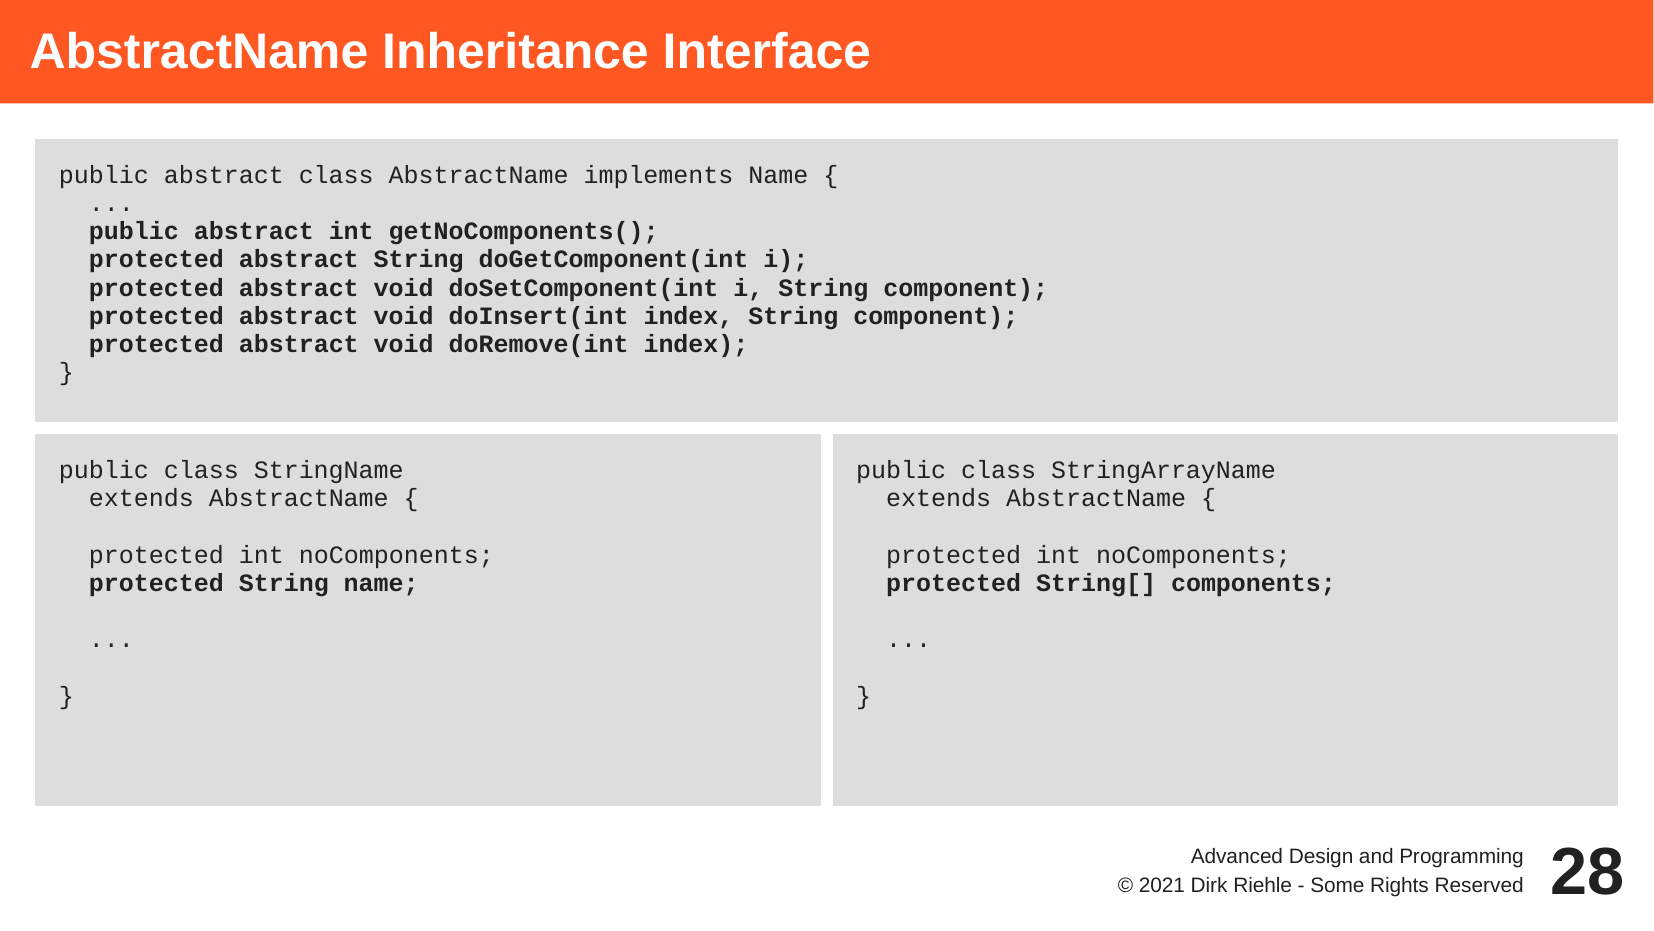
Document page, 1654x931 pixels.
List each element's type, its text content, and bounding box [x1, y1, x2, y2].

title AbstractName Inheritance Interface [0, 0, 1654, 104]
list public class StringArrayName extends AbstractName { protected int noComponents; protected String[] components; ... } [826, 428, 1625, 813]
list public class StringName extends AbstractName { protected int noComponents; protected String name; ... } [29, 428, 821, 813]
list public abstract class AbstractName implements Name { ... public abstract int getNoComponents(); protected abstract String doGetComponent(int i); protected abstract void doSetComponent(int i, String component); protected abstract void doInsert(int index, String component); protected abstract void doRemove(int index); } [29, 132, 1625, 422]
